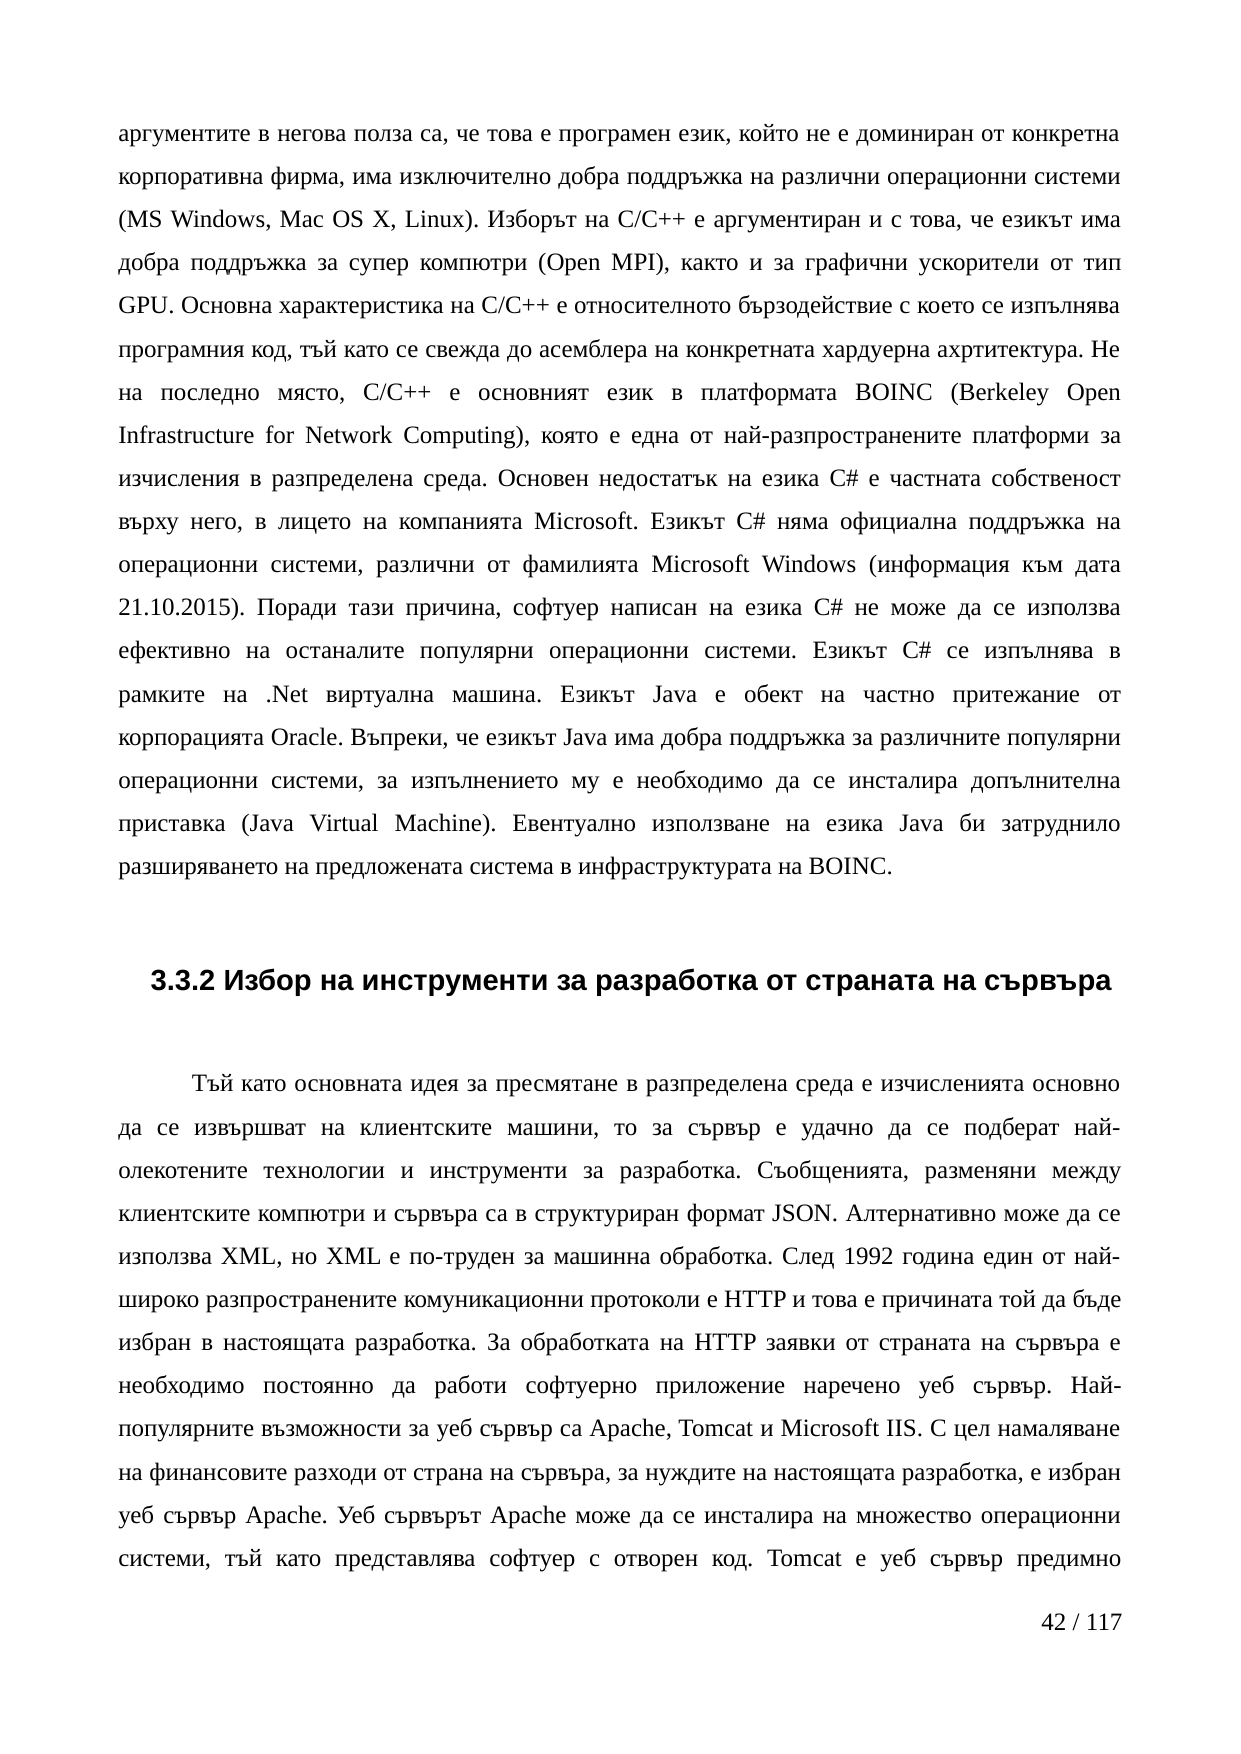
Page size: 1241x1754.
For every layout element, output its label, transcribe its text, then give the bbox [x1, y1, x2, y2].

text аргументите в негова полза са, че това е програмен език, който не е доминиран от конкретна корпоративна фирма, има изключително добра поддръжка на различни операционни системи (MS Windows, Mac OS X, Linux). Изборът на C/C++ е аргументиран и с това, че езикът има добра поддръжка за супер компютри (Open MPI), както и за графични ускорители от тип GPU. Основна характеристика на С/С++ е относителното бързодействие с което се изпълнява програмния код, тъй като се свежда до асемблера на конкретната хардуерна ахртитектура. Не на последно място, С/С++ е основният език в платформата BOINC (Berkeley Open Infrastructure for Network Computing), която е една от най-разпространените платформи за изчисления в разпределена среда. Основен недостатък на езика С# е частната собственост върху него, в лицето на компанията Microsoft. Езикът С# няма официална поддръжка на операционни системи, различни от фамилията Microsoft Windows (информация към дата 21.10.2015). Поради тази причина, софтуер написан на езика С# не може да се използва ефективно на останалите популярни операционни системи. Езикът С# се изпълнява в рамките на .Net виртуална машина. Езикът Java е обект на частно притежание от корпорацията Oracle. Въпреки, че езикът Java има добра поддръжка за различните популярни операционни системи, за изпълнението му е необходимо да се инсталира допълнителна приставка (Java Virtual Machine). Евентуално използване на езика Java би затруднило разширяването на предложената система в инфраструктурата на BOINC. [118, 118, 1122, 880]
text Тъй като основната идея за пресмятане в разпределена среда е изчисленията основно да се извършват на клиентските машини, то за сървър е удачно да се подберат най-олекотените технологии и инструменти за разработка. Съобщенията, разменяни между клиентските компютри и сървъра са в структуриран формат JSON. Алтернативно може да се използва XML, но XML е по-труден за машинна обработка. След 1992 година един от най-широко разпространените комуникационни протоколи е HTTP и това е причината той да бъде избран в настоящата разработка. За обработката на HTTP заявки от страната на сървъра е необходимо постоянно да работи софтуерно приложение наречено уеб сървър. Най-популярните възможности за уеб сървър са Apache, Tomcat и Microsoft IIS. С цел намаляване на финансовите разходи от страна на сървъра, за нуждите на настоящата разработка, е избран уеб сървър Apache. Уеб сървърът Apache може да се инсталира на множество операционни системи, тъй като представлява софтуер с отворен код. Tomcat е уеб сървър предимно [118, 1068, 1122, 1572]
subtitle 3.3.2 Избор на инструменти за разработка от страната на сървъра [118, 962, 1122, 996]
